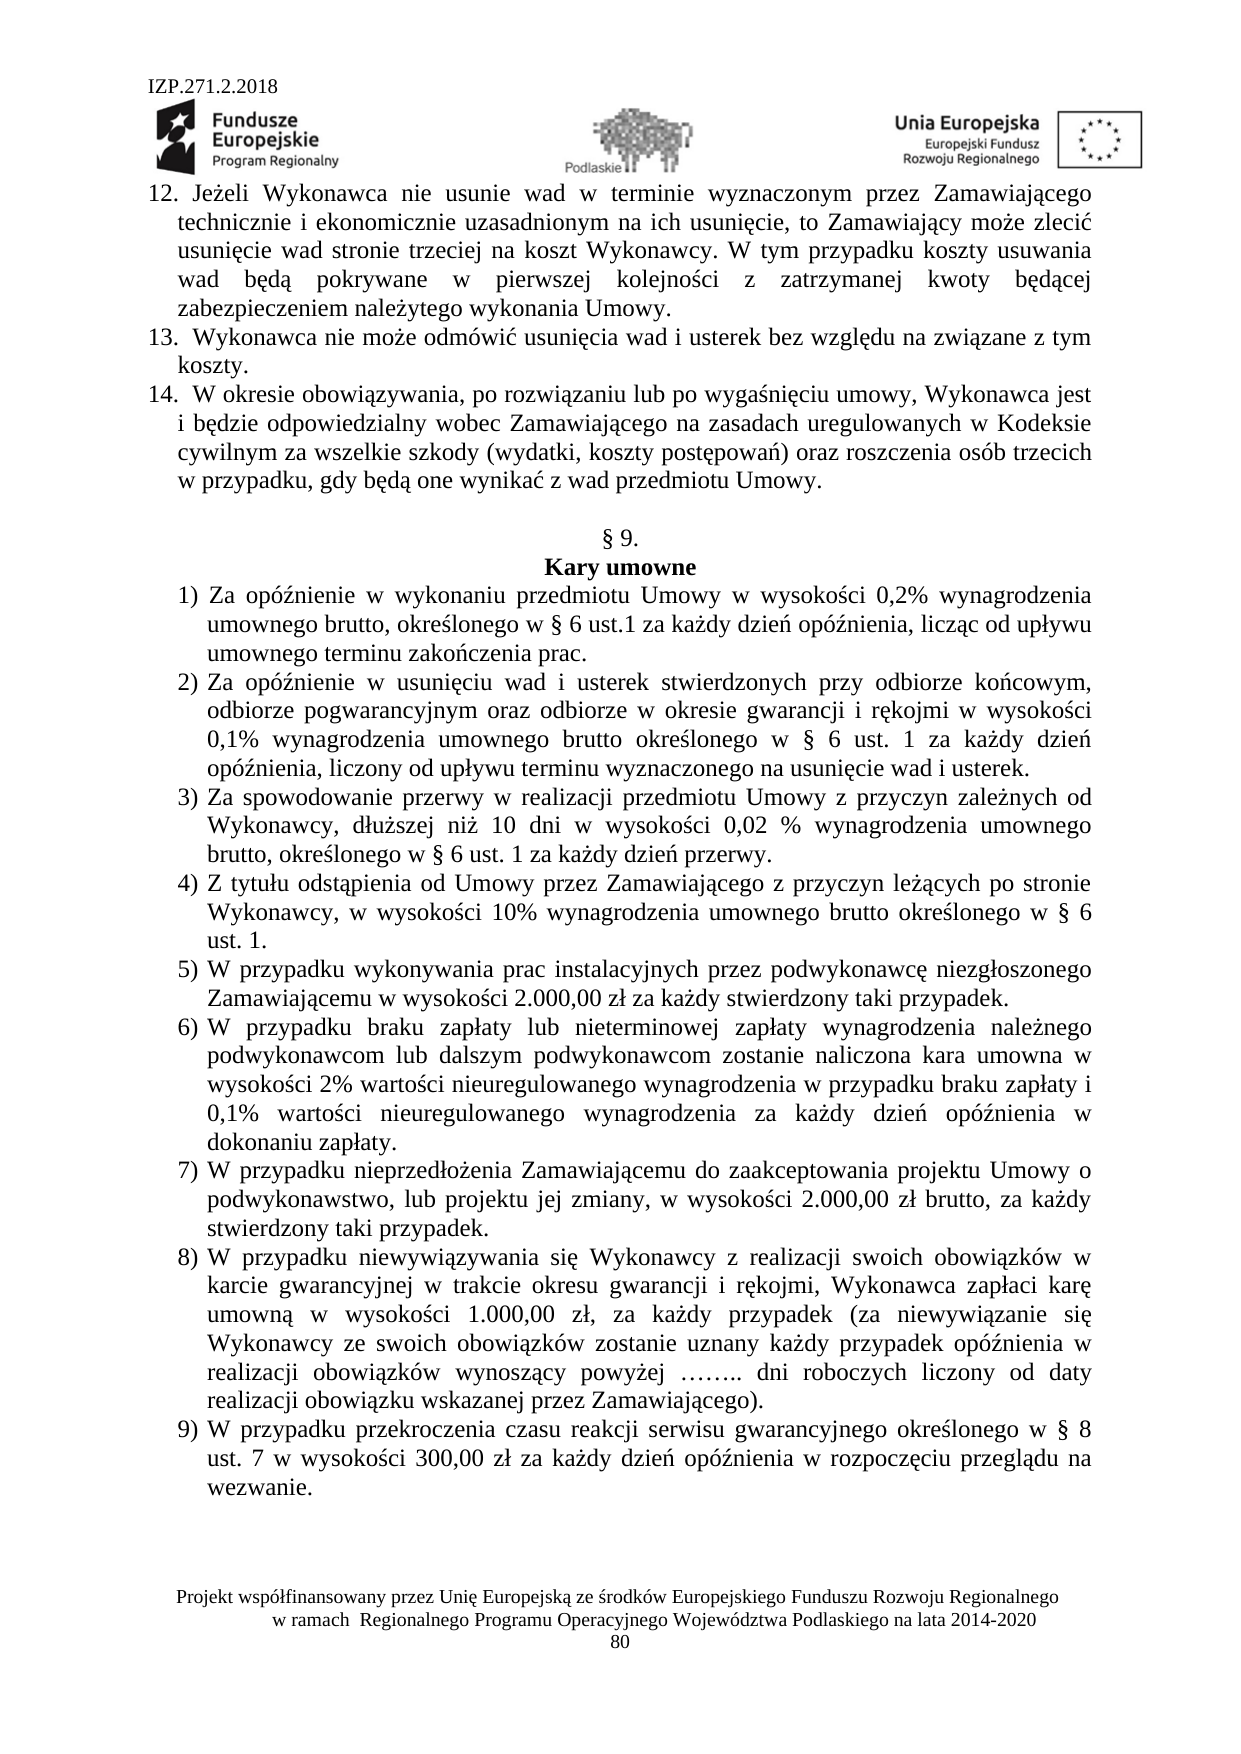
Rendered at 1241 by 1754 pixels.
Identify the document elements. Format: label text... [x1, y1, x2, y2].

text 3) Za spowodowanie przerwy w realizacji przedmiotu Umowy z przyczyn zależnych od Wykonawcy, dłuższej niż 10 dni w wysokości 0,02 % wynagrodzenia umownego brutto, określonego w § 6 ust. 1 za każdy dzień przerwy. [177, 782, 1092, 868]
text 8) W przypadku niewywiązywania się Wykonawcy z realizacji swoich obowiązków w karcie gwarancyjnej w trakcie okresu gwarancji i rękojmi, Wykonawca zapłaci karę umowną w wysokości 1.000,00 zł, za każdy przypadek (za niewywiązanie się Wykonawcy ze swoich obowiązków zostanie uznany każdy przypadek opóźnienia w realizacji obowiązków wynoszący powyżej …….. dni roboczych liczony od daty realizacji obowiązku wskazanej przez Zamawiającego). [177, 1242, 1092, 1414]
text § 9. [148, 523, 1092, 552]
text 5) W przypadku wykonywania prac instalacyjnych przez podwykonawcę niezgłoszonego Zamawiającemu w wysokości 2.000,00 zł za każdy stwierdzony taki przypadek. [177, 954, 1092, 1012]
text Kary umowne [148, 552, 1092, 580]
text 4) Z tytułu odstąpienia od Umowy przez Zamawiającego z przyczyn leżących po stronie Wykonawcy, w wysokości 10% wynagrodzenia umownego brutto określonego w § 6 ust. 1. [177, 868, 1092, 954]
text 2) Za opóźnienie w usunięciu wad i usterek stwierdzonych przy odbiorze końcowym, odbiorze pogwarancyjnym oraz odbiorze w okresie gwarancji i rękojmi w wysokości 0,1% wynagrodzenia umownego brutto określonego w § 6 ust. 1 za każdy dzień opóźnienia, liczony od upływu terminu wyznaczonego na usunięcie wad i usterek. [177, 667, 1092, 782]
text 7) W przypadku nieprzedłożenia Zamawiającemu do zaakceptowania projektu Umowy o podwykonawstwo, lub projektu jej zmiany, w wysokości 2.000,00 zł brutto, za każdy stwierdzony taki przypadek. [177, 1155, 1092, 1242]
text 14. W okresie obowiązywania, po rozwiązaniu lub po wygaśnięciu umowy, Wykonawca jest i będzie odpowiedzialny wobec Zamawiającego na zasadach uregulowanych w Kodeksie cywilnym za wszelkie szkody (wydatki, koszty postępowań) oraz roszczenia osób trzecich w przypadku, gdy będą one wynikać z wad przedmiotu Umowy. [148, 379, 1092, 494]
text 12. Jeżeli Wykonawca nie usunie wad w terminie wyznaczonym przez Zamawiającego technicznie i ekonomicznie uzasadnionym na ich usunięcie, to Zamawiający może zlecić usunięcie wad stronie trzeciej na koszt Wykonawcy. W tym przypadku koszty usuwania wad będą pokrywane w pierwszej kolejności z zatrzymanej kwoty będącej zabezpieczeniem należytego wykonania Umowy. [148, 178, 1092, 322]
text 9) W przypadku przekroczenia czasu reakcji serwisu gwarancyjnego określonego w § 8 ust. 7 w wysokości 300,00 zł za każdy dzień opóźnienia w rozpoczęciu przeglądu na wezwanie. [177, 1414, 1092, 1500]
text 1) Za opóźnienie w wykonaniu przedmiotu Umowy w wysokości 0,2% wynagrodzenia umownego brutto, określonego w § 6 ust.1 za każdy dzień opóźnienia, licząc od upływu umownego terminu zakończenia prac. [177, 580, 1092, 667]
text 13. Wykonawca nie może odmówić usunięcia wad i usterek bez względu na związane z tym koszty. [148, 322, 1092, 379]
text 6) W przypadku braku zapłaty lub nieterminowej zapłaty wynagrodzenia należnego podwykonawcom lub dalszym podwykonawcom zostanie naliczona kara umowna w wysokości 2% wartości nieuregulowanego wynagrodzenia w przypadku braku zapłaty i 0,1% wartości nieuregulowanego wynagrodzenia za każdy dzień opóźnienia w dokonaniu zapłaty. [177, 1012, 1092, 1155]
